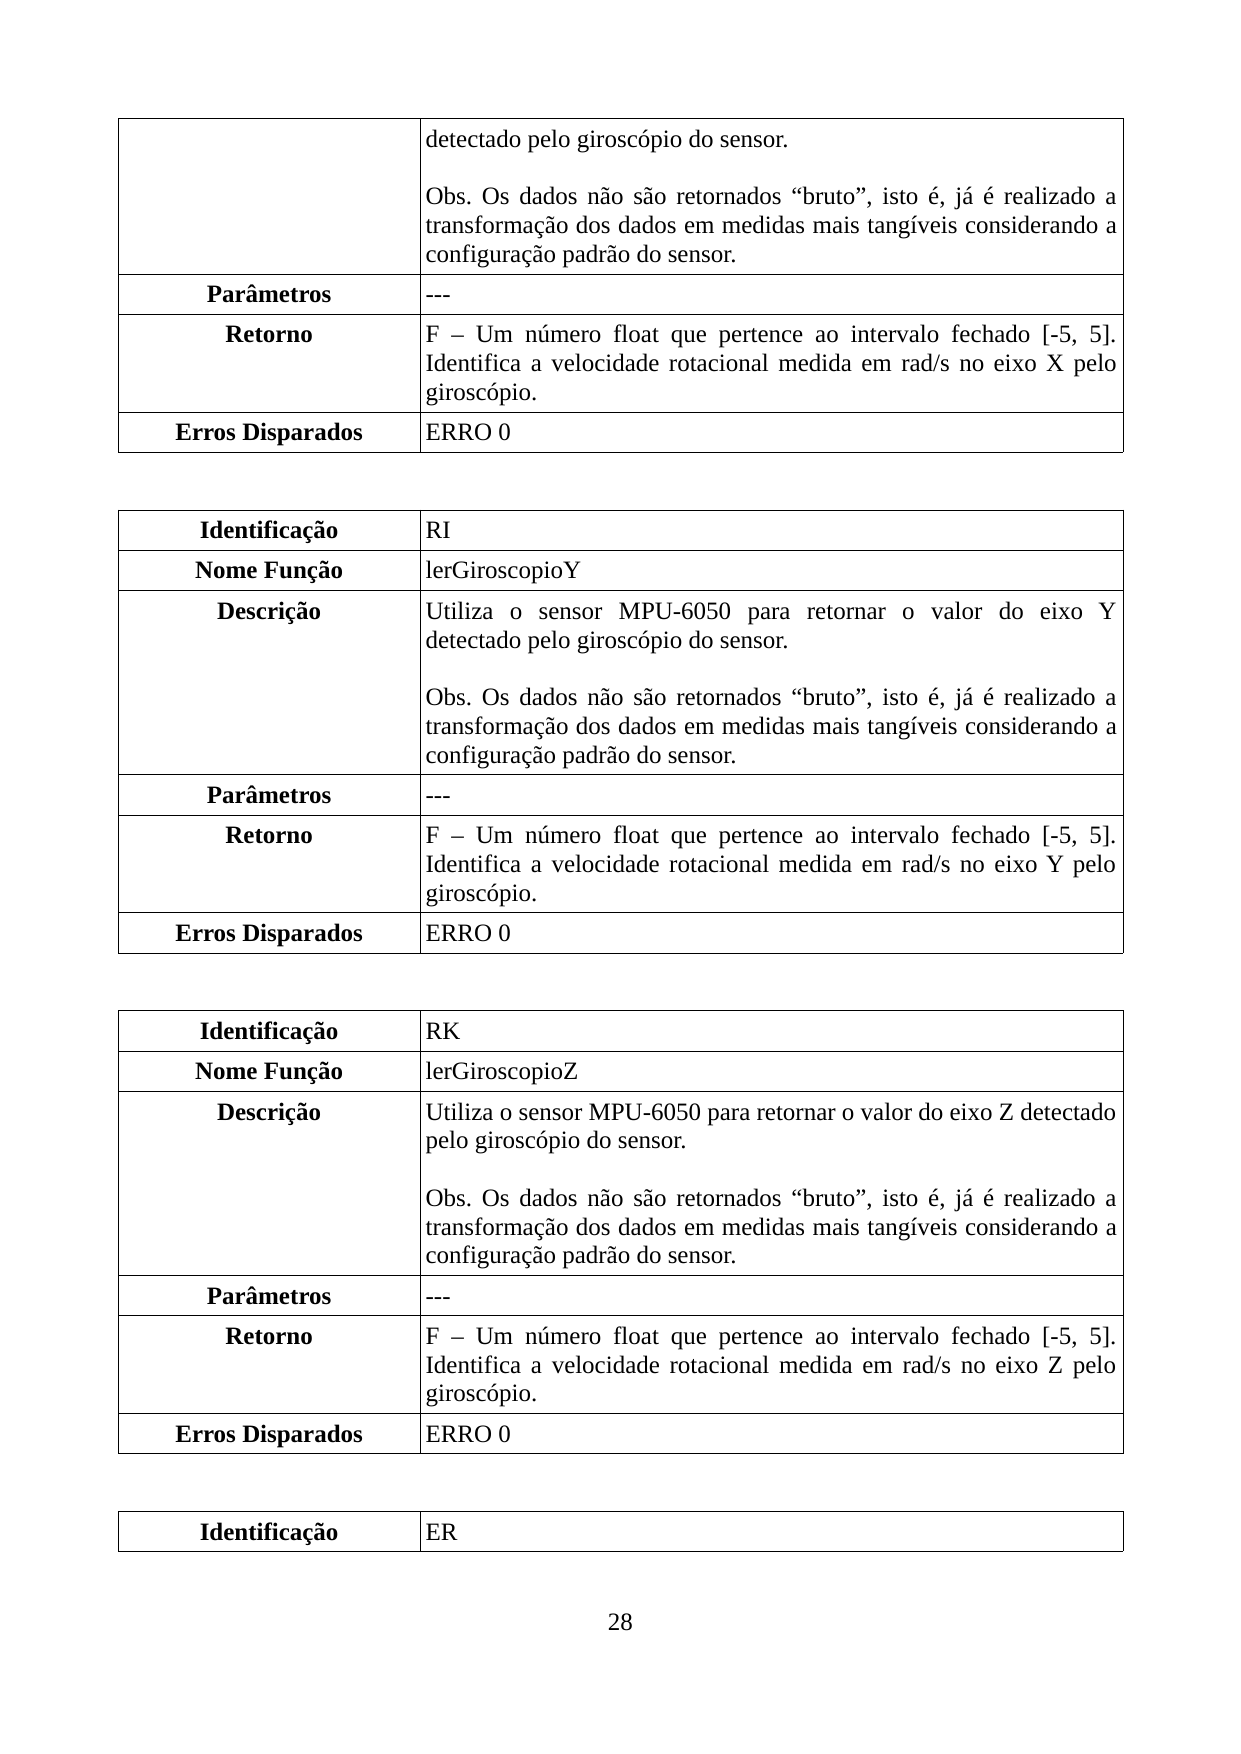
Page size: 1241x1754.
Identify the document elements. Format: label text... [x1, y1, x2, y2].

table_header ER [421, 1512, 1123, 1551]
table_cell Parâmetros [119, 275, 420, 314]
table_cell F – Um número float que pertence ao intervalo fechado [-5, 5]. Identifica a velocidade rotacional medida em rad/s no eixo Z pelo giroscópio. [421, 1316, 1123, 1413]
table_cell Parâmetros [119, 1276, 420, 1315]
table_cell lerGiroscopioZ [421, 1052, 1123, 1091]
table_cell Utiliza o sensor MPU-6050 para retornar o valor do eixo Y detectado pelo giroscópio do sensor. Obs. Os dados não são retornados “bruto”, isto é, já é realizado a transformação dos dados em medidas mais tangíveis considerando a configuração padrão do sensor. [421, 591, 1123, 774]
table_cell Descrição [119, 591, 420, 774]
table_cell F – Um número float que pertence ao intervalo fechado [-5, 5]. Identifica a velocidade rotacional medida em rad/s no eixo Y pelo giroscópio. [421, 816, 1123, 912]
table_cell Descrição [119, 1092, 420, 1275]
table_cell Retorno [119, 1316, 420, 1413]
table_cell Parâmetros [119, 775, 420, 814]
table_cell Erros Disparados [119, 913, 420, 953]
table_cell --- [421, 775, 1123, 814]
table_cell Erros Disparados [119, 1414, 420, 1453]
table_cell ERRO 0 [421, 1414, 1123, 1453]
table_cell --- [421, 1276, 1123, 1315]
table_cell --- [421, 275, 1123, 314]
table_cell [119, 119, 420, 273]
table_header Identificação [119, 1512, 420, 1551]
table_cell detectado pelo giroscópio do sensor. Obs. Os dados não são retornados “bruto”, isto é, já é realizado a transformação dos dados em medidas mais tangíveis considerando a configuração padrão do sensor. [421, 119, 1123, 273]
table_header RI [421, 511, 1123, 550]
table_cell ERRO 0 [421, 913, 1123, 953]
table_cell Retorno [119, 315, 420, 412]
table_cell F – Um número float que pertence ao intervalo fechado [-5, 5]. Identifica a velocidade rotacional medida em rad/s no eixo X pelo giroscópio. [421, 315, 1123, 412]
table_cell ERRO 0 [421, 413, 1123, 452]
table_cell Nome Função [119, 1052, 420, 1091]
table_cell Utiliza o sensor MPU-6050 para retornar o valor do eixo Z detectado pelo giroscópio do sensor. Obs. Os dados não são retornados “bruto”, isto é, já é realizado a transformação dos dados em medidas mais tangíveis considerando a configuração padrão do sensor. [421, 1092, 1123, 1275]
table_cell Nome Função [119, 551, 420, 590]
table_cell Erros Disparados [119, 413, 420, 452]
table_cell Retorno [119, 816, 420, 912]
table_header RK [421, 1011, 1123, 1051]
table_header Identificação [119, 511, 420, 550]
table_header Identificação [119, 1011, 420, 1051]
table_cell lerGiroscopioY [421, 551, 1123, 590]
